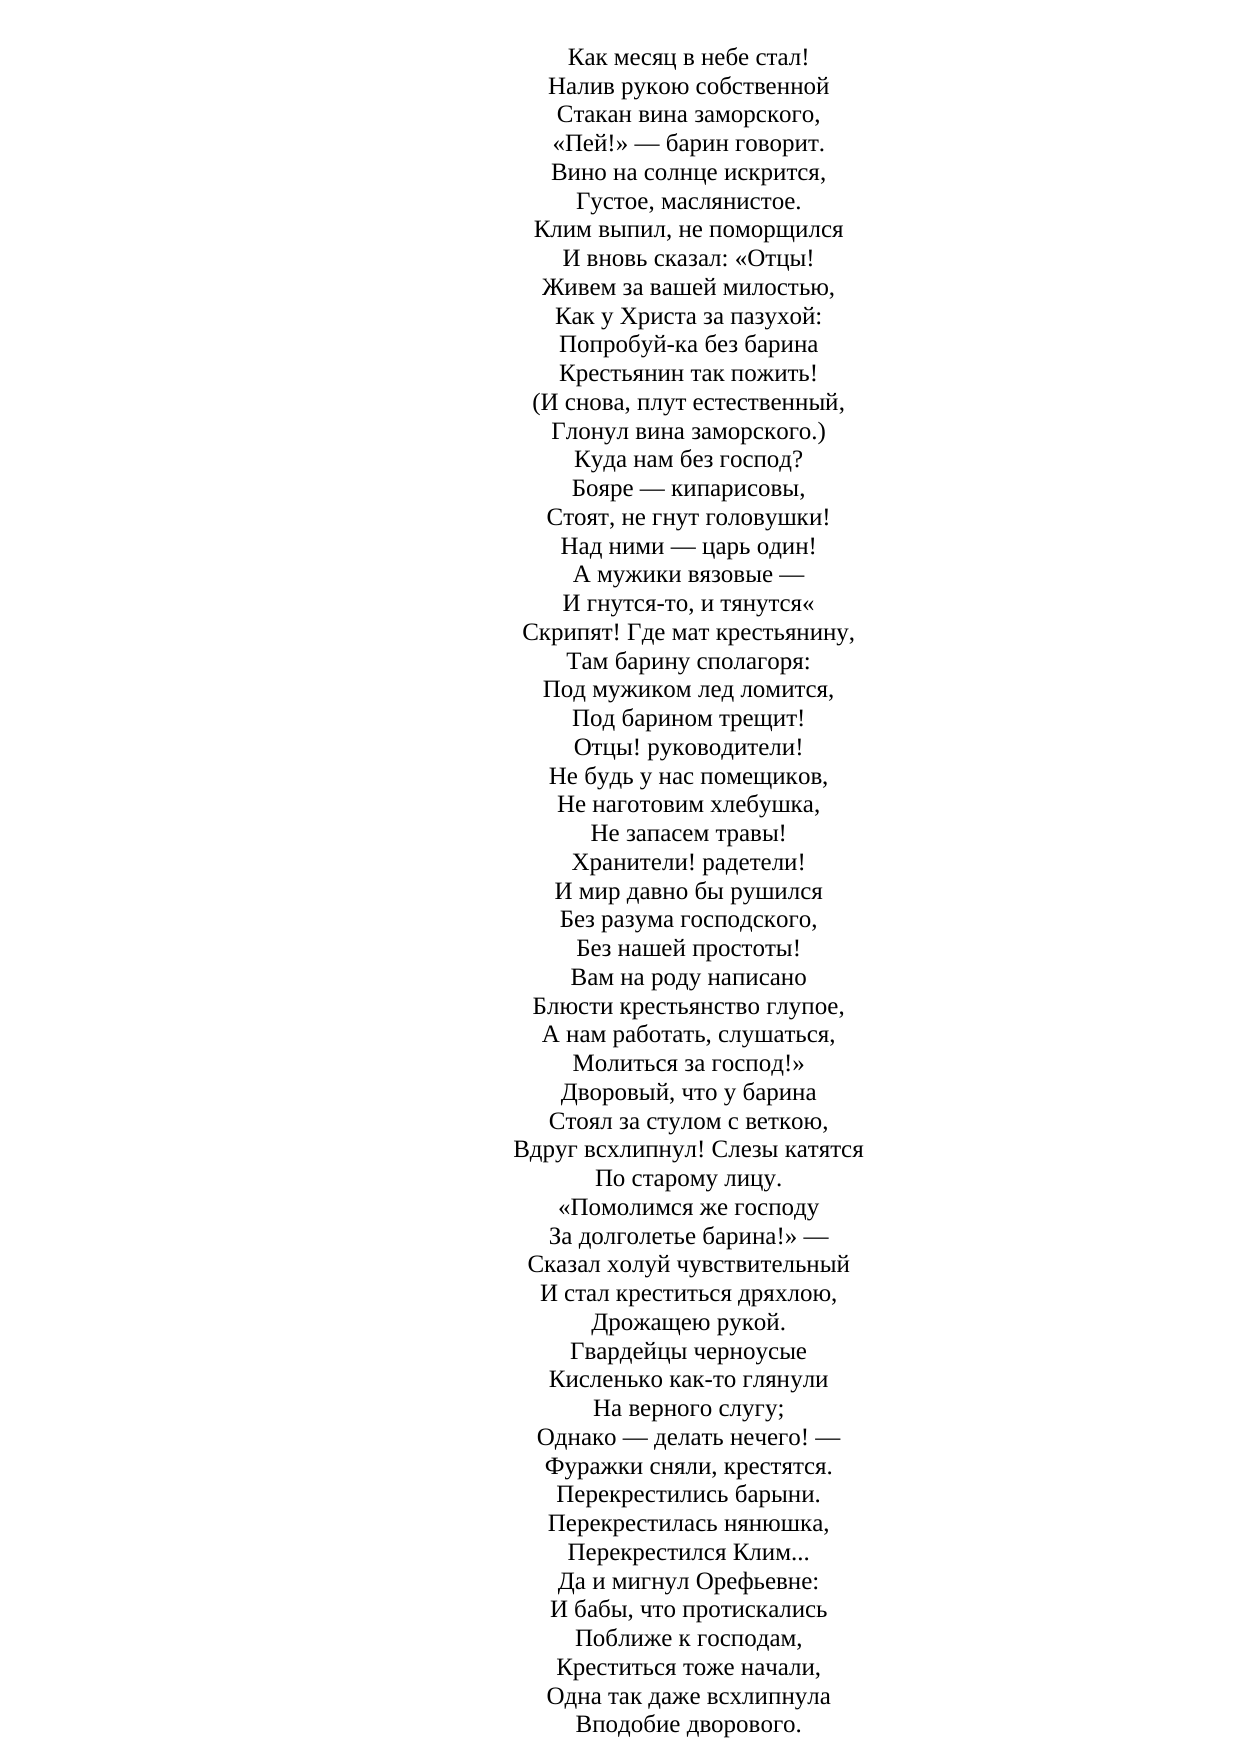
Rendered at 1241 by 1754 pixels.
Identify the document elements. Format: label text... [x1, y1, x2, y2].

text И бабы, что протискались [136, 1594, 1181, 1623]
text По старому лицу. [136, 1163, 1181, 1192]
text Стоят, не гнут головушки! [136, 502, 1181, 531]
text Под мужиком лед ломится, [136, 674, 1181, 703]
text А нам работать, слушаться, [136, 1019, 1181, 1048]
text Вино на солнце искрится, [136, 157, 1181, 186]
text Как у Христа за пазухой: [136, 301, 1181, 329]
text Вподобие дворового. [136, 1709, 1181, 1738]
text Под барином трещит! [136, 703, 1181, 732]
text На верного слугу; [136, 1393, 1181, 1422]
text Куда нам без господ? [136, 444, 1181, 473]
text Фуражки сняли, крестятся. [136, 1451, 1181, 1479]
text Молиться за господ!» [136, 1048, 1181, 1077]
text «Пей!» — барин говорит. [136, 128, 1181, 157]
text Скрипят! Где мат крестьянину, [136, 617, 1181, 646]
text Крестьянин так пожить! [136, 358, 1181, 387]
text Перекрестились барыни. [136, 1479, 1181, 1508]
text Одна так даже всхлипнула [136, 1681, 1181, 1709]
text Перекрестился Клим... [136, 1537, 1181, 1566]
text Вдруг всхлипнул! Слезы катятся [136, 1134, 1181, 1163]
text Там барину сполагоря: [136, 646, 1181, 674]
text Стакан вина заморского, [136, 99, 1181, 128]
text Без разума господского, [136, 904, 1181, 933]
text Налив рукою собственной [136, 71, 1181, 99]
text Как месяц в небе стал! [136, 42, 1181, 71]
text И вновь сказал: «Отцы! [136, 243, 1181, 272]
text Попробуй-ка без барина [136, 329, 1181, 358]
text Отцы! руководители! [136, 732, 1181, 761]
text Блюсти крестьянство глупое, [136, 991, 1181, 1019]
text Не запасем травы! [136, 818, 1181, 847]
text Густое, маслянистое. [136, 186, 1181, 214]
text Сказал холуй чувствительный [136, 1249, 1181, 1278]
text И мир давно бы рушился [136, 876, 1181, 904]
text Бояре — кипарисовы, [136, 473, 1181, 502]
text Поближе к господам, [136, 1623, 1181, 1652]
text А мужики вязовые — [136, 559, 1181, 588]
text Кисленько как-то глянули [136, 1364, 1181, 1393]
text Живем за вашей милостью, [136, 272, 1181, 301]
text «Помолимся же господу [136, 1192, 1181, 1221]
text Клим выпил, не поморщился [136, 214, 1181, 243]
text Дворовый, что у барина [136, 1077, 1181, 1106]
text Гвардейцы черноусые [136, 1336, 1181, 1364]
text Вам на роду написано [136, 962, 1181, 991]
text Без нашей простоты! [136, 933, 1181, 962]
text Перекрестилась нянюшка, [136, 1508, 1181, 1537]
text Не будь у нас помещиков, [136, 761, 1181, 789]
text Над ними — царь один! [136, 531, 1181, 559]
text (И снова, плут естественный, [136, 387, 1181, 416]
text Глонул вина заморского.) [136, 416, 1181, 444]
text Да и мигнул Орефьевне: [136, 1566, 1181, 1594]
text Креститься тоже начали, [136, 1652, 1181, 1681]
text Не наготовим хлебушка, [136, 789, 1181, 818]
text И стал креститься дряхлою, [136, 1278, 1181, 1307]
text И гнутся-то, и тянутся« [136, 588, 1181, 617]
text Стоял за стулом с веткою, [136, 1106, 1181, 1134]
text Хранители! радетели! [136, 847, 1181, 876]
text За долголетье барина!» — [136, 1221, 1181, 1249]
text Однако — делать нечего! — [136, 1422, 1181, 1451]
text Дрожащею рукой. [136, 1307, 1181, 1336]
